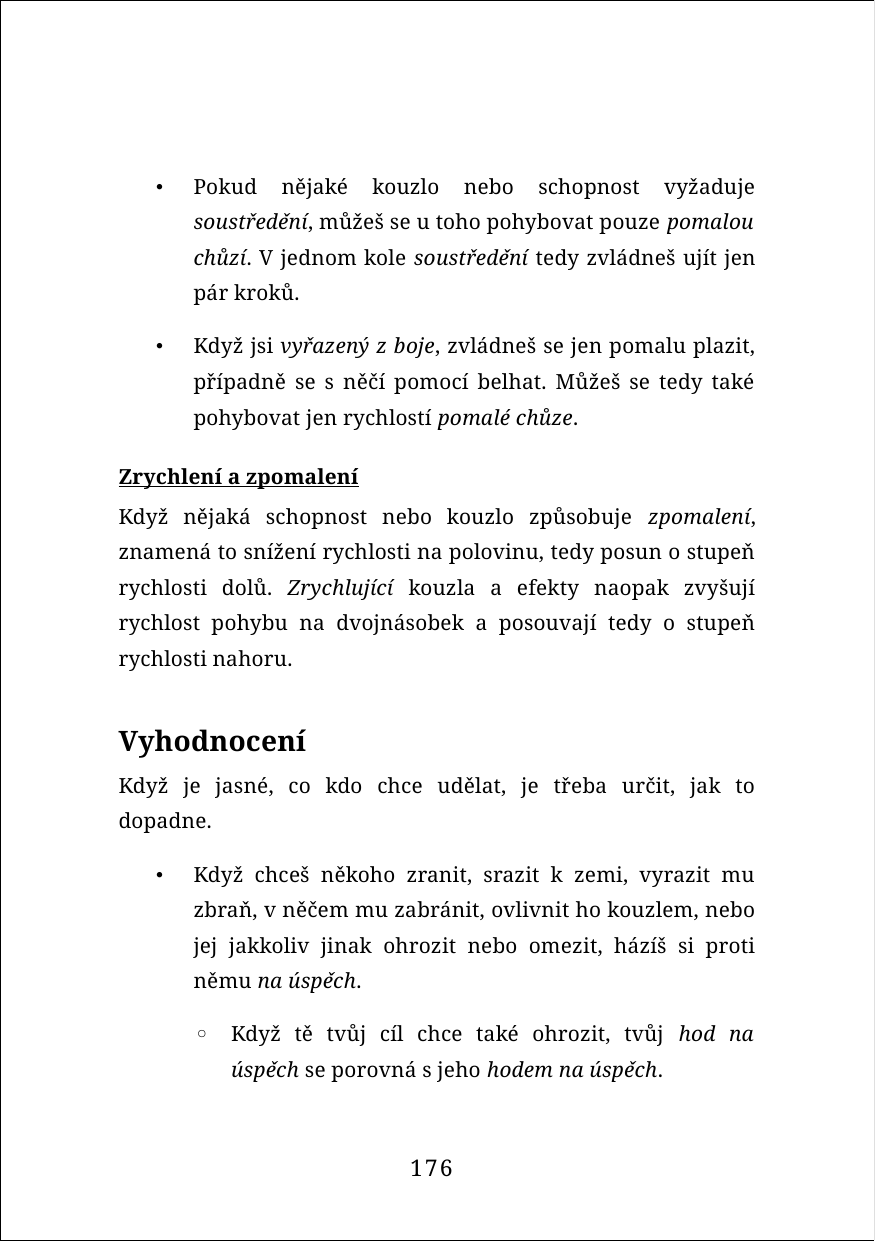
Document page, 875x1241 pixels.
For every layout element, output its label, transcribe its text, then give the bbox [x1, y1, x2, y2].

text Když je jasné, co kdo chce udělat, je třeba určit, jak to dopadne. [118, 771, 756, 835]
list Když chceš někoho zranit, srazit k zemi, vyrazit mu zbraň, v něčem mu zabránit, ovlivnit ho kouzlem, nebo jej jakkoliv jinak ohrozit nebo omezit, házíš si proti němu na úspěch. [156, 860, 756, 995]
list Pokud nějaké kouzlo nebo schopnost vyžaduje soustředění, můžeš se u toho pohybovat pouze pomalou chůzí. V jednom kole soustředění tedy zvládneš ujít jen pár kroků. [156, 172, 756, 307]
subtitle Zrychlení a zpomalení [118, 462, 756, 490]
text Když nějaká schopnost nebo kouzlo způsobuje zpomalení, znamená to snížení rychlosti na polovinu, tedy posun o stupeň rychlosti dolů. Zrychlující kouzla a efekty naopak zvyšují rychlost pohybu na dvojnásobek a posouvají tedy o stupeň rychlosti nahoru. [118, 502, 756, 672]
list Když jsi vyřazený z boje, zvládneš se jen pomalu plazit, případně se s něčí pomocí belhat. Můžeš se tedy také pohybovat jen rychlostí pomalé chůze. [156, 332, 756, 431]
list Když tě tvůj cíl chce také ohrozit, tvůj hod na úspěch se porovná s jeho hodem na úspěch. [193, 1019, 756, 1083]
subtitle Vyhodnocení [118, 721, 756, 759]
